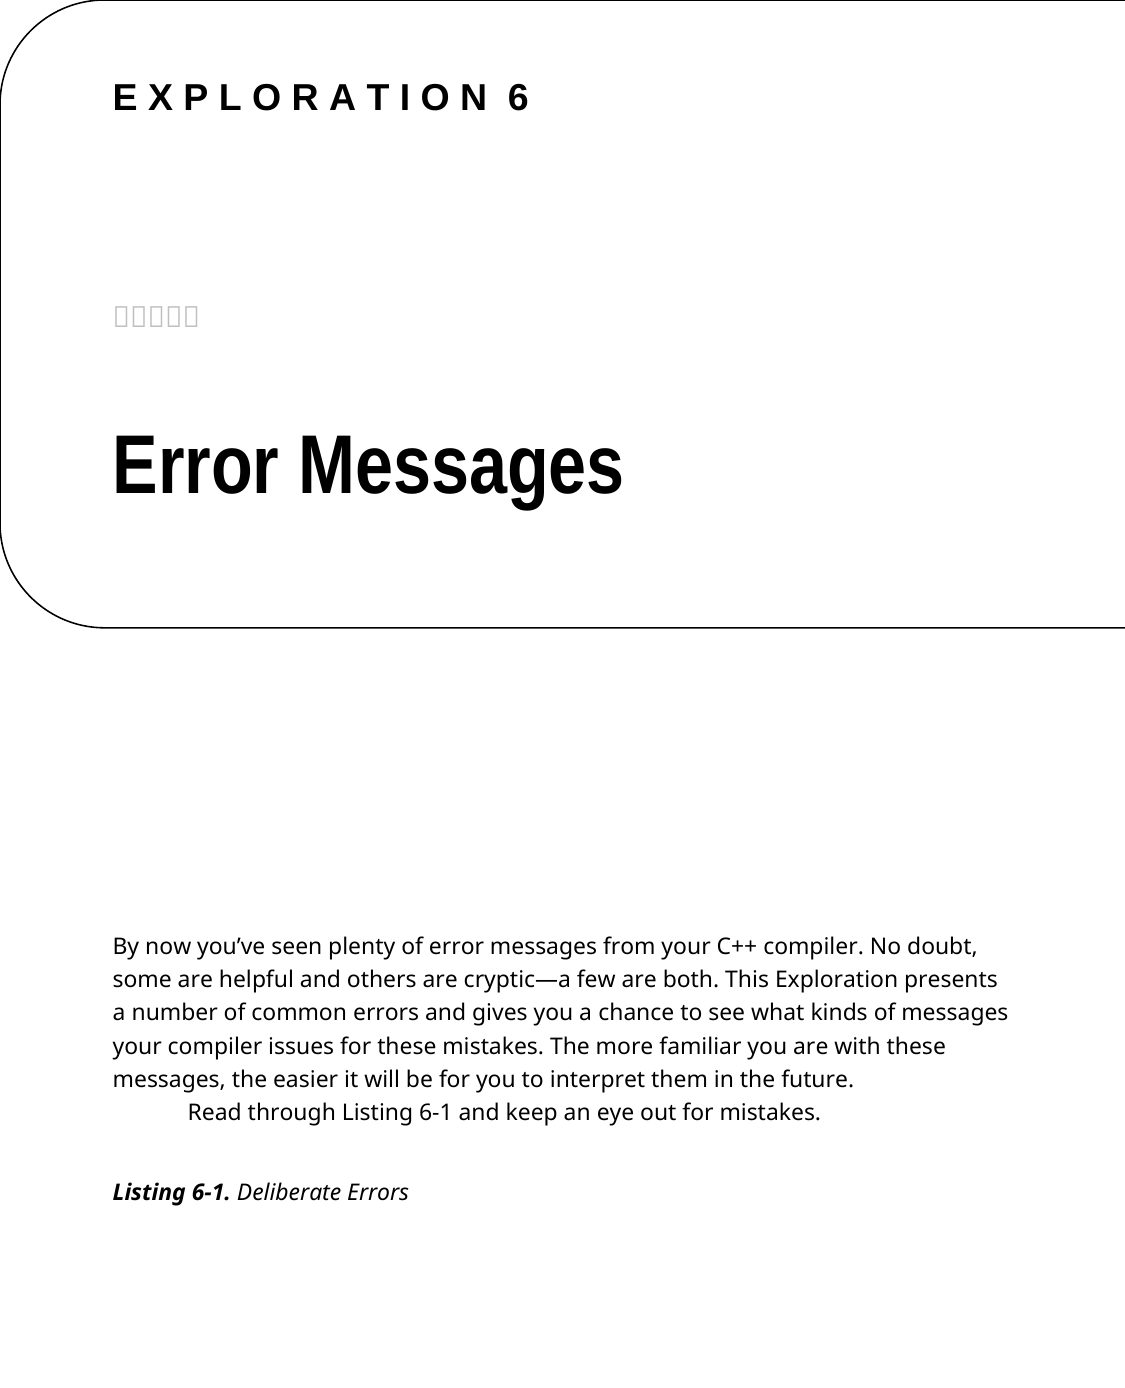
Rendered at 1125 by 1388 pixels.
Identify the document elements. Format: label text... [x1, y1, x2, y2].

title Error Messages [112, 416, 1012, 511]
text Read through Listing 6-1 and keep an eye out for mistakes. [112, 1094, 1012, 1127]
text By now you’ve seen plenty of error messages from your C++ compiler. No doubt, some are helpful and others are cryptic—a few are both. This Exploration presents a number of common errors and gives you a chance to see what kinds of messages your compiler issues for these mistakes. The more familiar you are with these messages, the easier it will be for you to interpret them in the future. [112, 927, 1012, 1094]
text Listing 6-1. Deliberate Errors [112, 1175, 1012, 1207]
